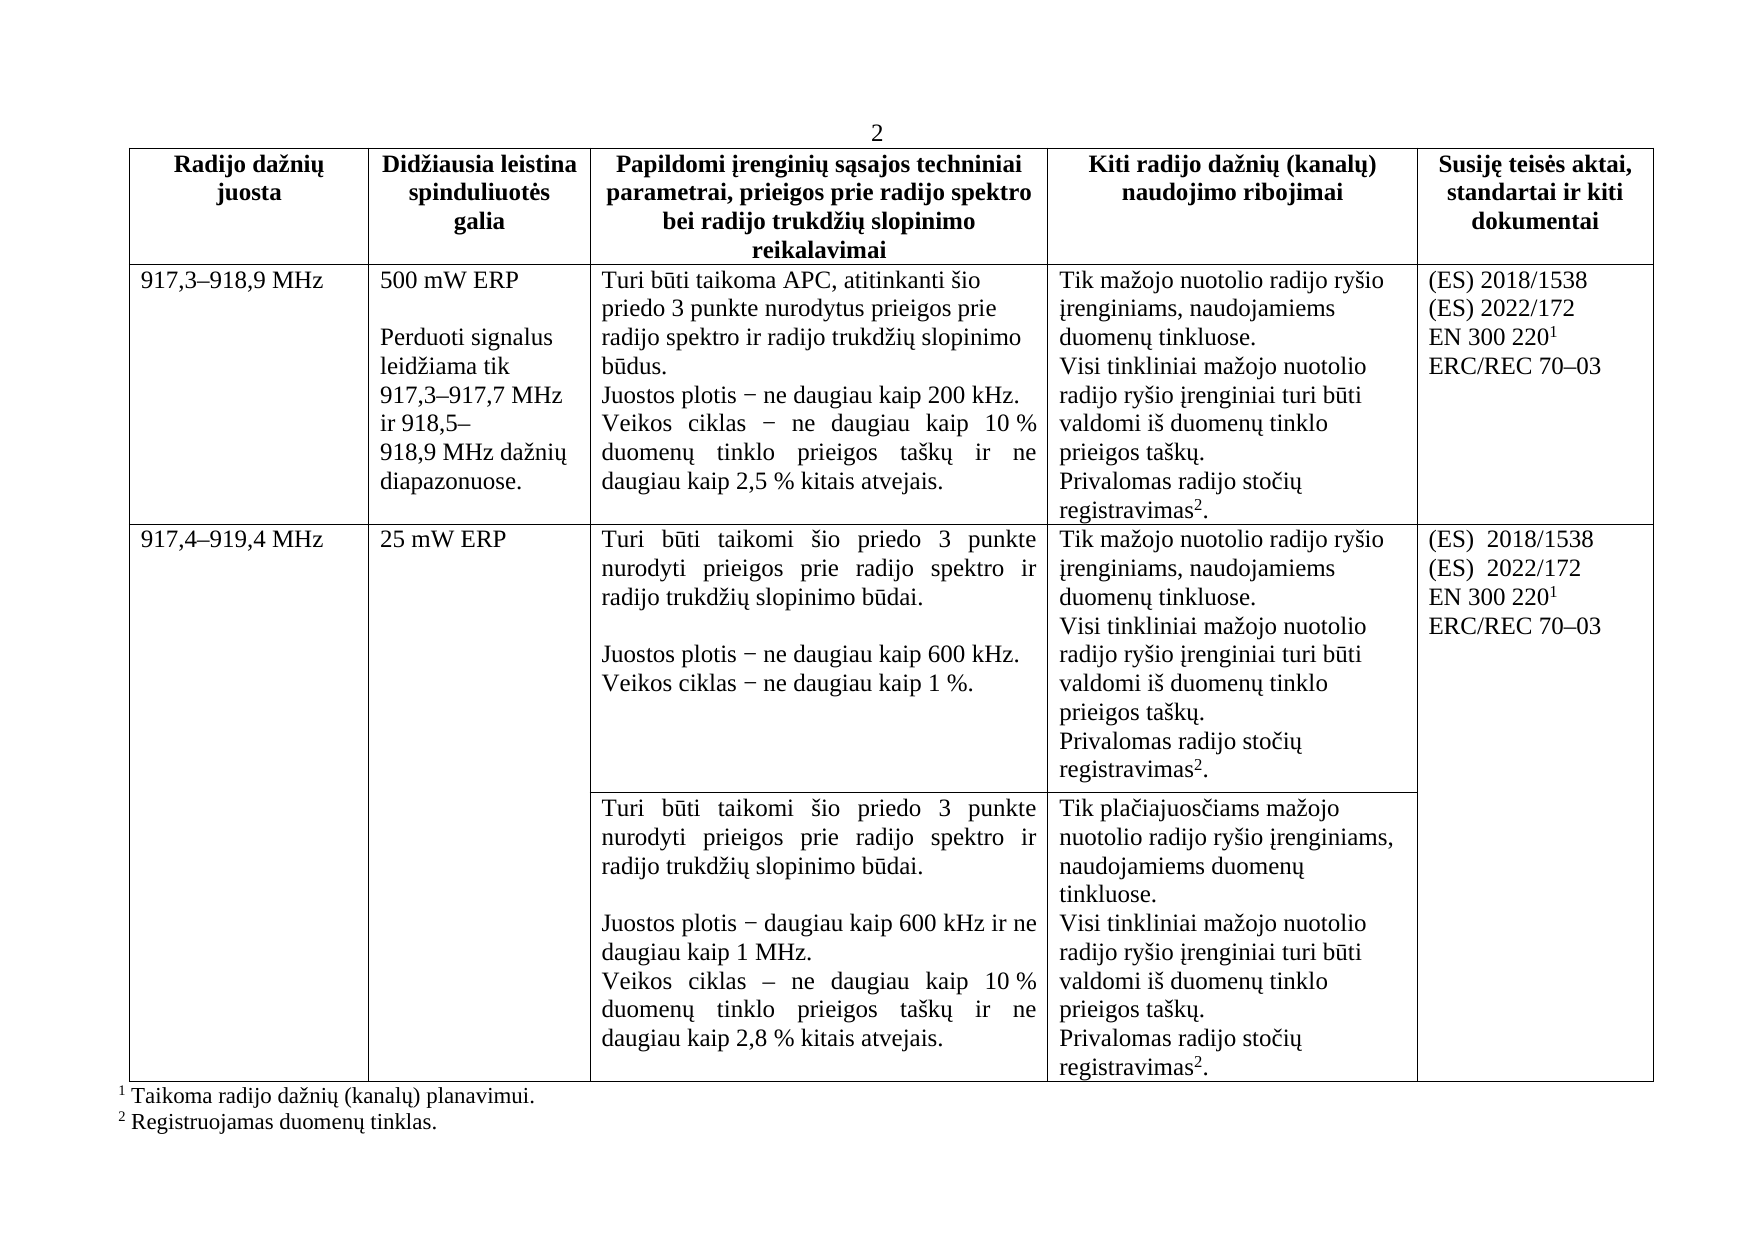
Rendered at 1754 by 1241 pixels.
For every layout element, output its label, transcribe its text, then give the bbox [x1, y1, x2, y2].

table_header Papildomi įrenginių sąsajos techniniai parametrai, prieigos prie radijo spektro bei radijo trukdžių slopinimo reikalavimai [591, 149, 1047, 264]
table_cell Turi būti taikomi šio priedo 3 punkte nurodyti prieigos prie radijo spektro ir radijo trukdžių slopinimo būdai. Juostos plotis − daugiau kaip 600 kHz ir ne daugiau kaip 1 MHz. Veikos ciklas ‒ ne daugiau kaip 10 % duomenų tinklo prieigos taškų ir ne daugiau kaip 2,8 % kitais atvejais. [591, 793, 1047, 1081]
table_cell 917,4–919,4 MHz [130, 525, 368, 1081]
text 1 Taikoma radijo dažnių (kanalų) planavimui. [118, 1082, 1636, 1108]
table_header Susiję teisės aktai, standartai ir kiti dokumentai [1418, 149, 1653, 264]
table_header Kiti radijo dažnių (kanalų) naudojimo ribojimai [1048, 149, 1417, 264]
table_cell Turi būti taikoma APC, atitinkanti šio priedo 3 punkte nurodytus prieigos prie radijo spektro ir radijo trukdžių slopinimo būdus. Juostos plotis − ne daugiau kaip 200 kHz. Veikos ciklas − ne daugiau kaip 10 % duomenų tinklo prieigos taškų ir ne daugiau kaip 2,5 % kitais atvejais. [591, 265, 1047, 523]
table_cell (ES) 2018/1538 (ES) 2022/172 EN 300 2201 ERC/REC 70–03 [1418, 525, 1653, 1081]
table_cell Tik mažojo nuotolio radijo ryšio įrenginiams, naudojamiems duomenų tinkluose. Visi tinkliniai mažojo nuotolio radijo ryšio įrenginiai turi būti valdomi iš duomenų tinklo prieigos taškų. Privalomas radijo stočių registravimas2. [1048, 265, 1417, 523]
table_cell Tik mažojo nuotolio radijo ryšio įrenginiams, naudojamiems duomenų tinkluose. Visi tinkliniai mažojo nuotolio radijo ryšio įrenginiai turi būti valdomi iš duomenų tinklo prieigos taškų. Privalomas radijo stočių registravimas2. [1048, 525, 1417, 792]
table_cell Tik plačiajuosčiams mažojo nuotolio radijo ryšio įrenginiams, naudojamiems duomenų tinkluose. Visi tinkliniai mažojo nuotolio radijo ryšio įrenginiai turi būti valdomi iš duomenų tinklo prieigos taškų. Privalomas radijo stočių registravimas2. [1048, 793, 1417, 1081]
table_header Radijo dažnių juosta [130, 149, 368, 264]
table_cell 25 mW ERP [369, 525, 590, 1081]
text 2 Registruojamas duomenų tinklas. [118, 1108, 1636, 1134]
table_cell Turi būti taikomi šio priedo 3 punkte nurodyti prieigos prie radijo spektro ir radijo trukdžių slopinimo būdai. Juostos plotis − ne daugiau kaip 600 kHz. Veikos ciklas − ne daugiau kaip 1 %. [591, 525, 1047, 792]
table_cell 500 mW ERP Perduoti signalus leidžiama tik 917,3–917,7 MHz ir 918,5–918,9 MHz dažnių diapazonuose. [369, 265, 590, 523]
table_header Didžiausia leistina spinduliuotės galia [369, 149, 590, 264]
table_cell (ES) 2018/1538 (ES) 2022/172 EN 300 2201 ERC/REC 70–03 [1418, 265, 1653, 523]
table_cell 917,3–918,9 MHz [130, 265, 368, 523]
